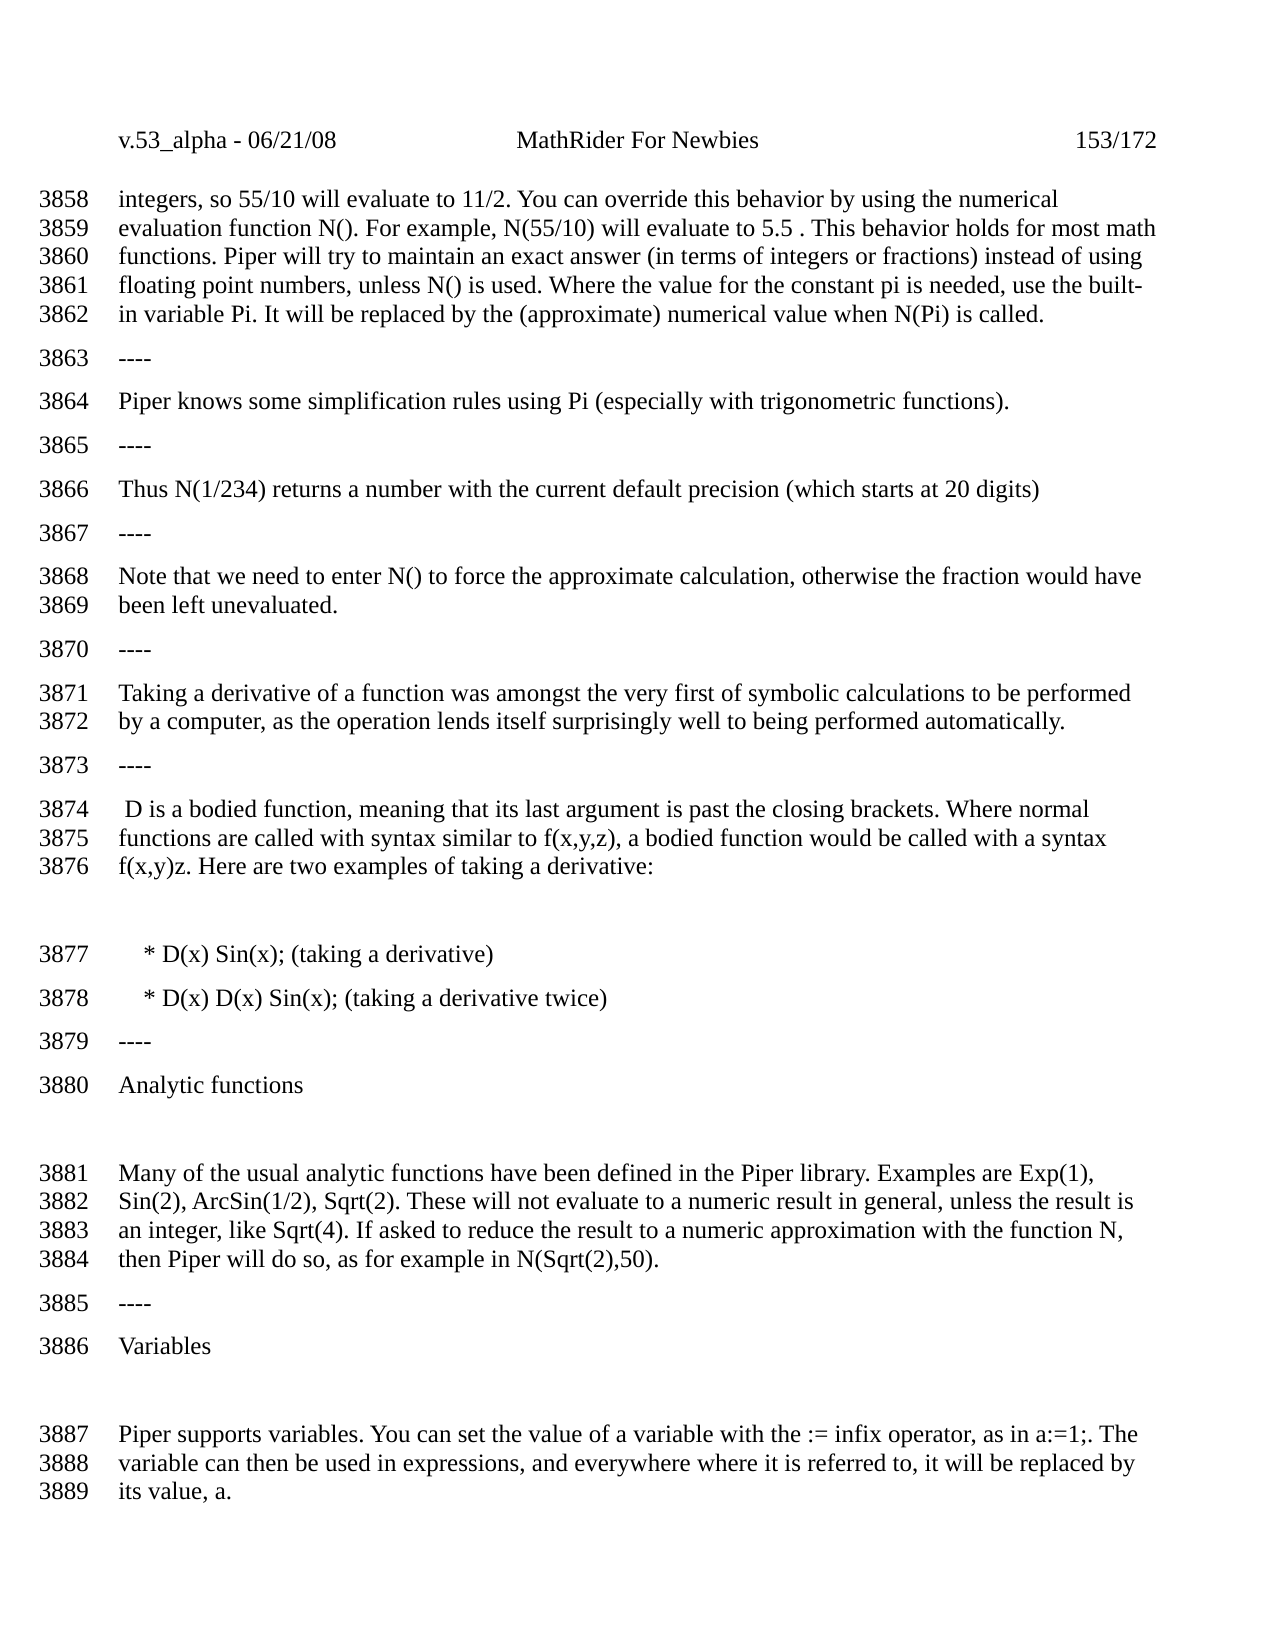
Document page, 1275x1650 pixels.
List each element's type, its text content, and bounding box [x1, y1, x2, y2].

text ---- [118, 634, 1157, 663]
text integers, so 55/10 will evaluate to 11/2. You can override this behavior by using the numerical evaluation function N(). For example, N(55/10) will evaluate to 5.5 . This behavior holds for most math functions. Piper will try to maintain an exact answer (in terms of integers or fractions) instead of using floating point numbers, unless N() is used. Where the value for the constant pi is needed, use the built-in variable Pi. It will be replaced by the (approximate) numerical value when N(Pi) is called. [118, 184, 1157, 328]
text ---- [118, 430, 1157, 459]
text ---- [118, 518, 1157, 546]
text ---- [118, 750, 1157, 779]
text Piper knows some simplification rules using Pi (especially with trigonometric functions). [118, 386, 1157, 415]
text Analytic functions [118, 1070, 1157, 1099]
text Taking a derivative of a function was amongst the very first of symbolic calculations to be performed by a computer, as the operation lends itself surprisingly well to being performed automatically. [118, 678, 1157, 735]
text Many of the usual analytic functions have been defined in the Piper library. Examples are Exp(1), Sin(2), ArcSin(1/2), Sqrt(2). These will not evaluate to a numeric result in general, unless the result is an integer, like Sqrt(4). If asked to reduce the result to a numeric approximation with the function N, then Piper will do so, as for example in N(Sqrt(2),50). [118, 1158, 1157, 1273]
text ---- [118, 1288, 1157, 1316]
text Note that we need to enter N() to force the approximate calculation, otherwise the fraction would have been left unevaluated. [118, 561, 1157, 619]
text ---- [118, 343, 1157, 371]
text * D(x) Sin(x); (taking a derivative) [118, 939, 1157, 968]
text D is a bodied function, meaning that its last argument is past the closing brackets. Where normal functions are called with syntax similar to f(x,y,z), a bodied function would be called with a syntax f(x,y)z. Here are two examples of taking a derivative: [118, 794, 1157, 880]
text Piper supports variables. You can set the value of a variable with the := infix operator, as in a:=1;. The variable can then be used in expressions, and everywhere where it is referred to, it will be replaced by its value, a. [118, 1419, 1157, 1505]
text Thus N(1/234) returns a number with the current default precision (which starts at 20 digits) [118, 474, 1157, 503]
text * D(x) D(x) Sin(x); (taking a derivative twice) [118, 983, 1157, 1011]
text ---- [118, 1026, 1157, 1055]
text Variables [118, 1331, 1157, 1360]
